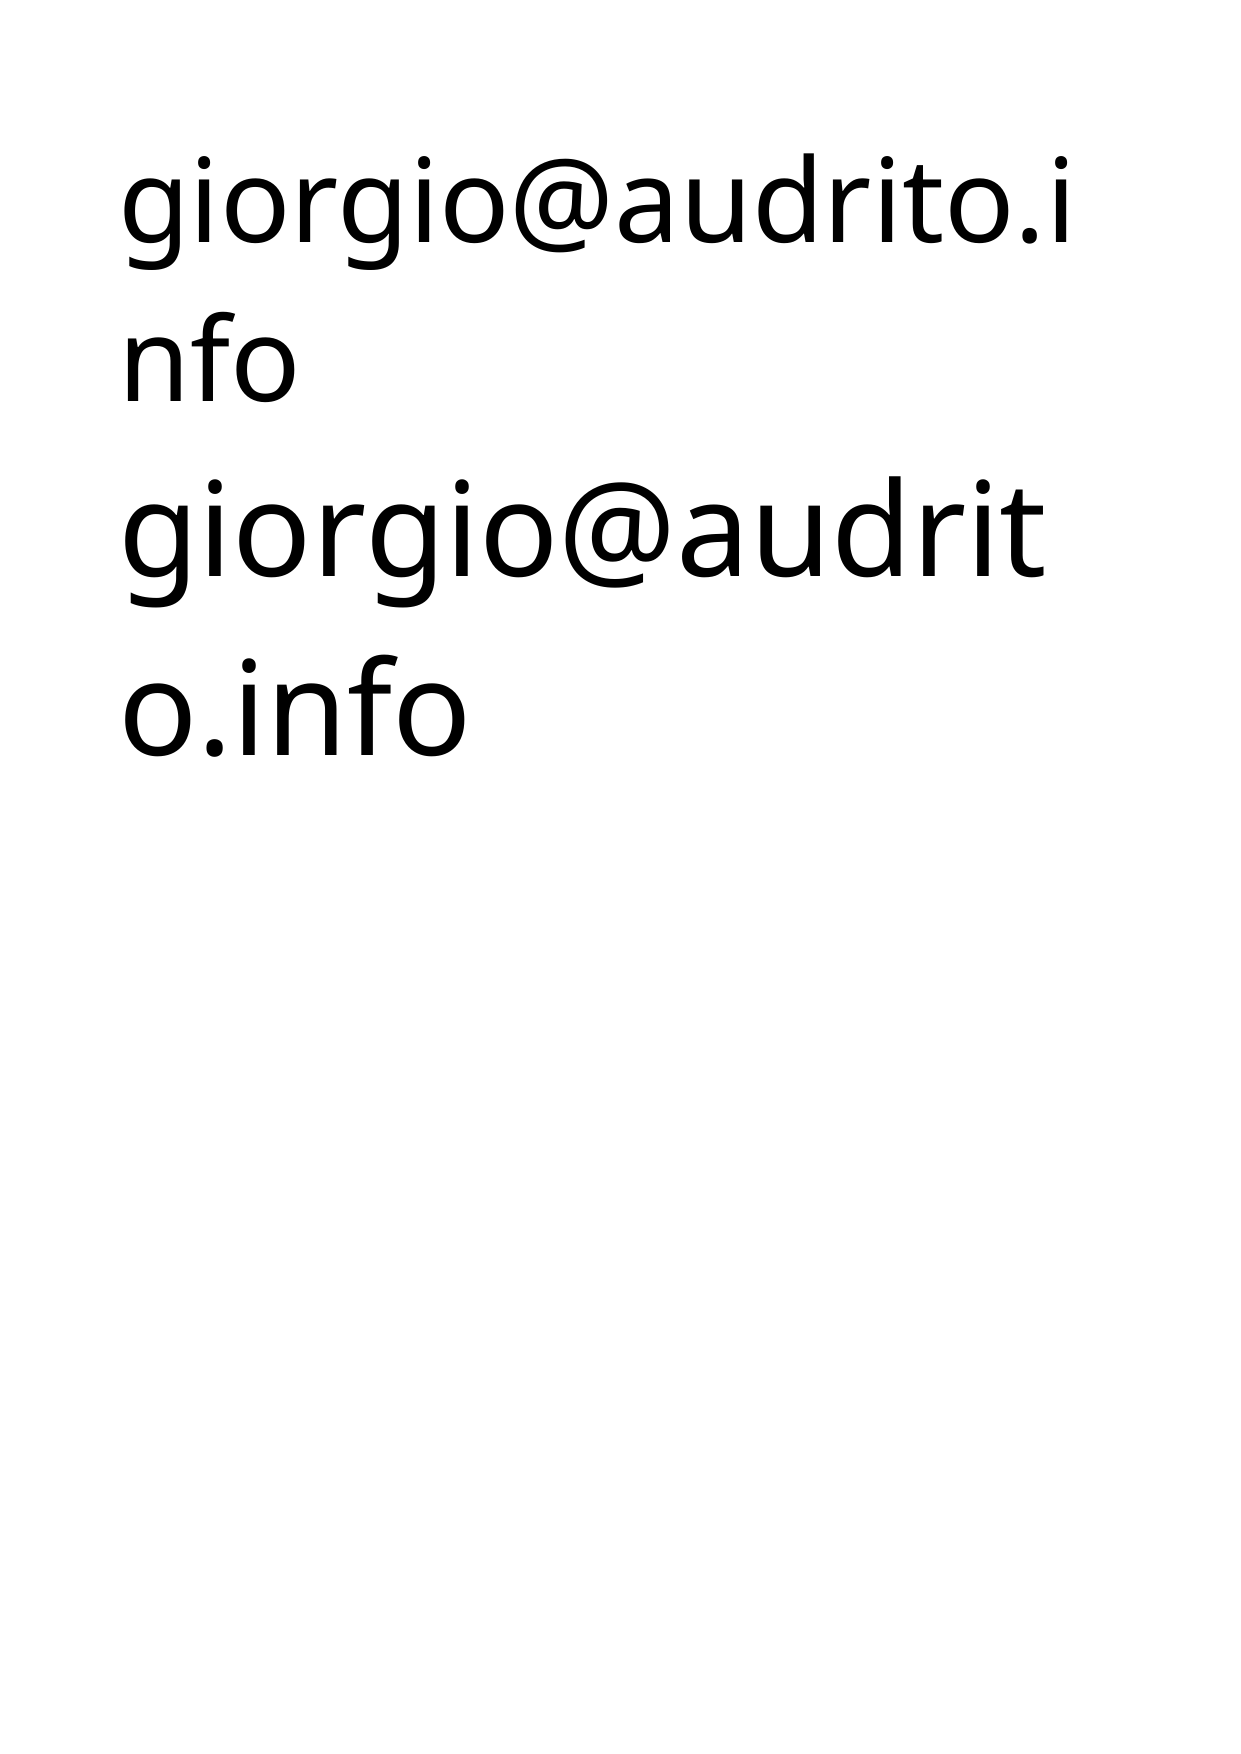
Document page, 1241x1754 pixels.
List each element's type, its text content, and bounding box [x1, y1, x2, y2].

text giorgio@audrito.info giorgio@audrito.info [118, 118, 1122, 907]
